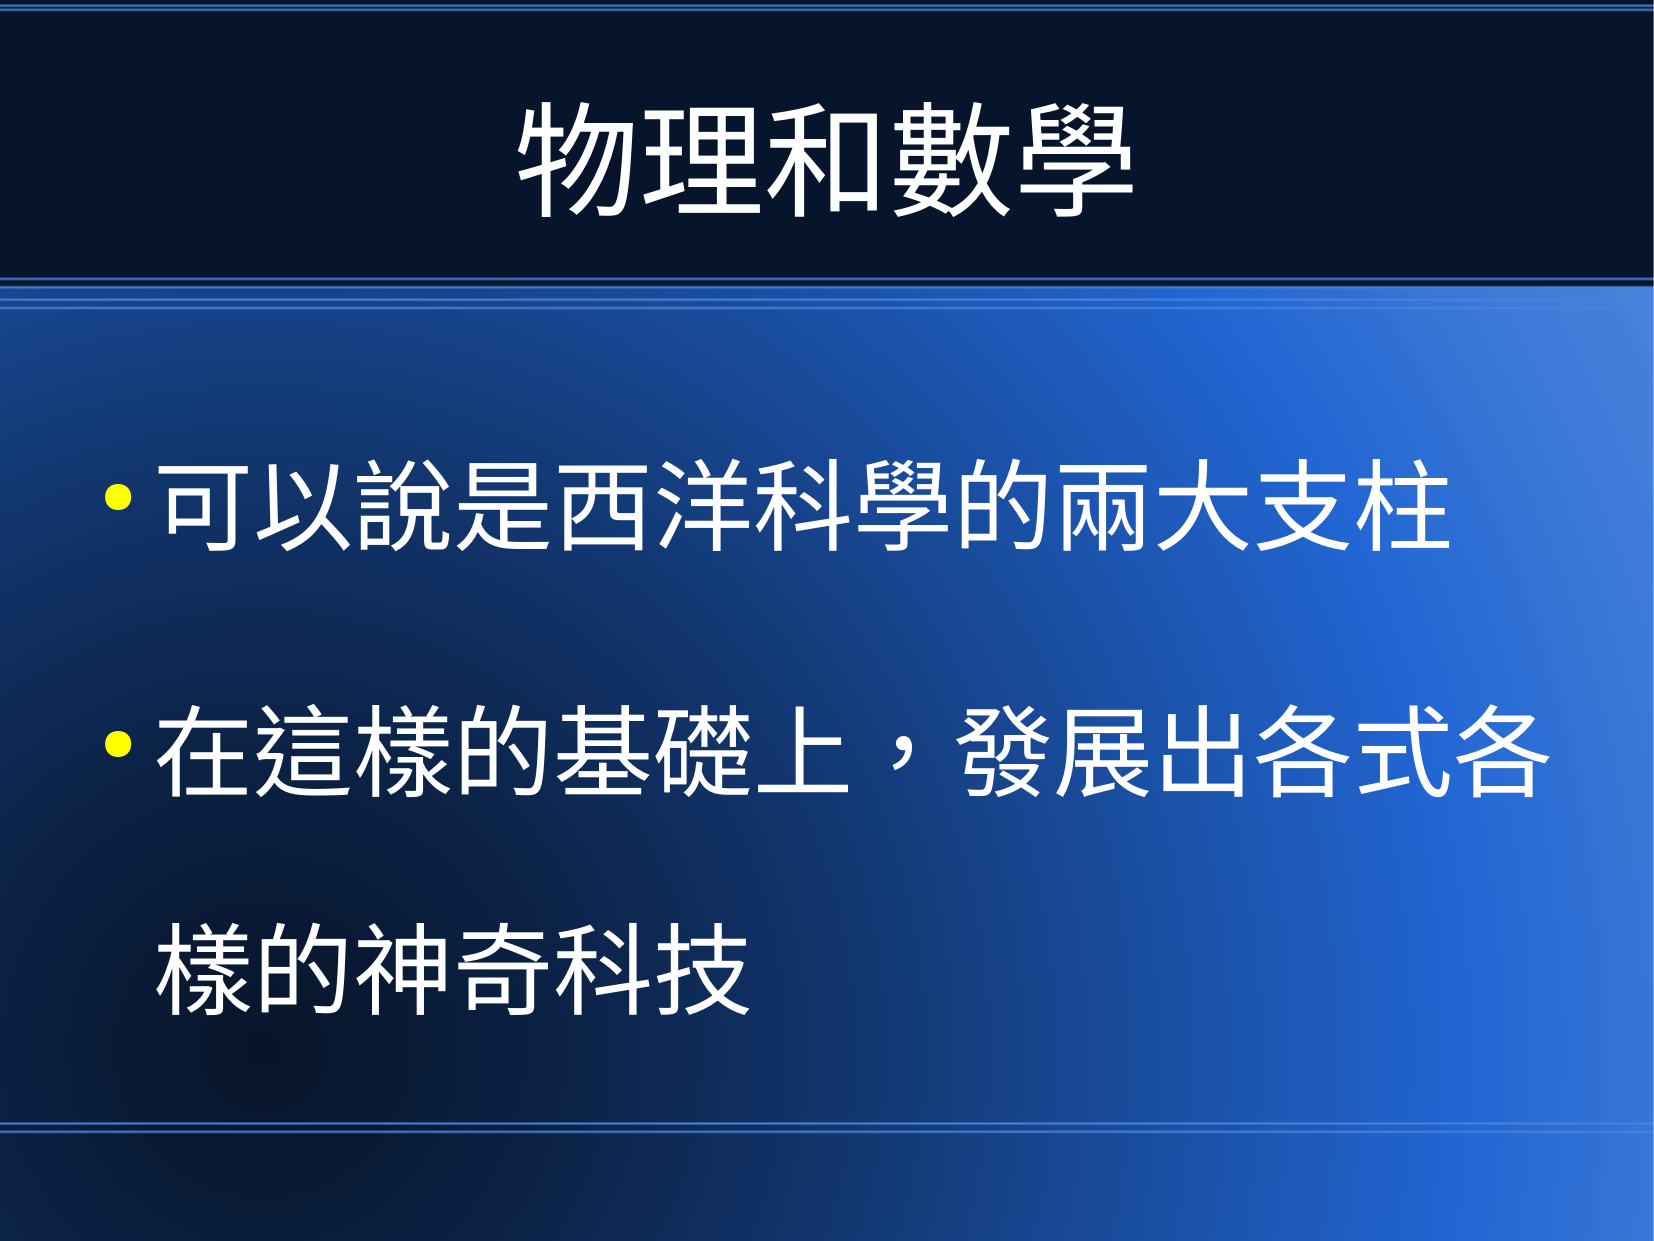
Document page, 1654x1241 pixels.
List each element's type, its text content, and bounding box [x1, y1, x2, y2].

title 物理和數學 [82, 49, 1571, 257]
picture [0, 0, 1654, 1241]
list 可以說是西洋科學的兩大支柱 在這樣的基礎上，發展出各式各樣的神奇科技 [82, 355, 1571, 1241]
